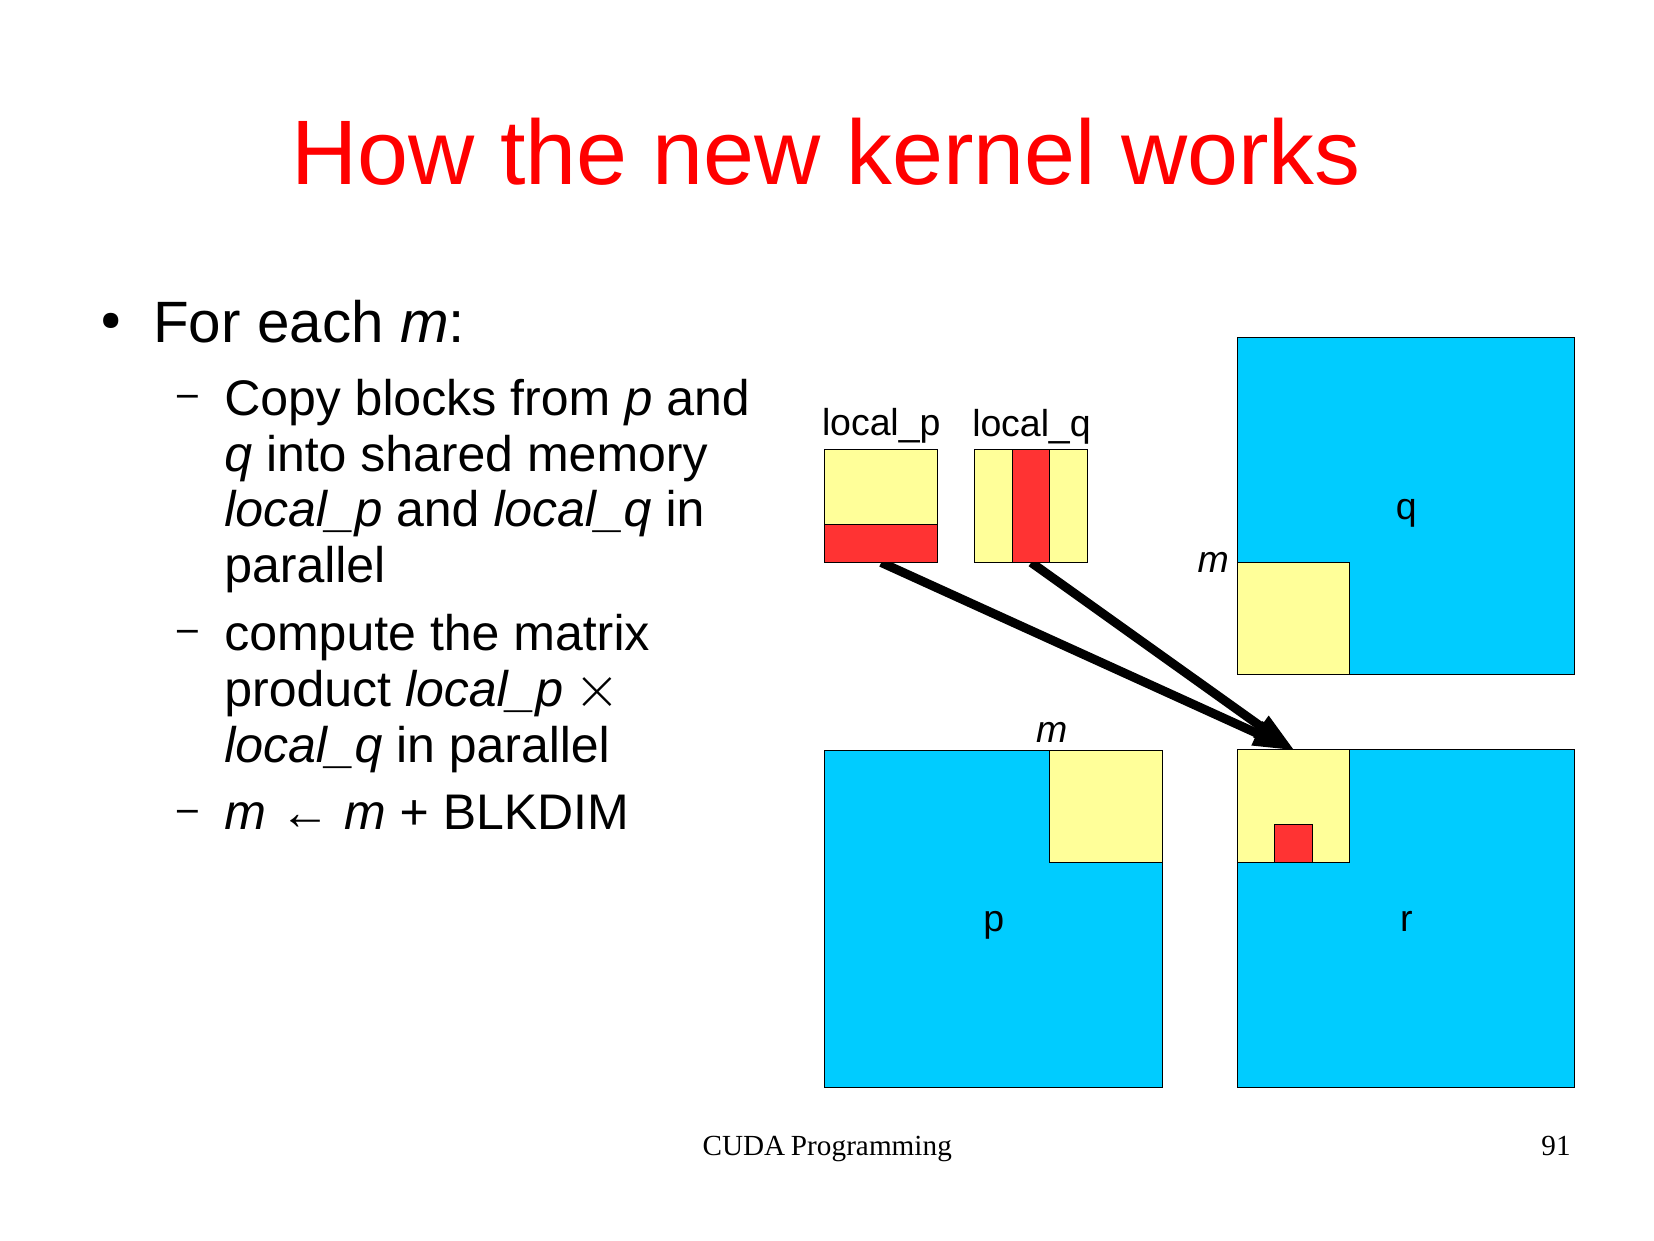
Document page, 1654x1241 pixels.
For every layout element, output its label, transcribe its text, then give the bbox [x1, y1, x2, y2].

text_box [974, 449, 1088, 563]
list For each m: Copy blocks from p and q into shared memory local_p and local_q in parallel compute the matrix product local_p ´ local_q in parallel m ← m + BLKDIM [82, 290, 788, 1109]
text_box local_q [957, 394, 1106, 452]
text_box p [824, 750, 1163, 1088]
text_box [1237, 749, 1350, 863]
title How the new kernel works [82, 49, 1571, 257]
text_box r [1237, 749, 1575, 1088]
text_box [1049, 750, 1163, 863]
text_box m [1021, 700, 1083, 758]
text_box q [1237, 337, 1575, 675]
text_box m [1182, 530, 1244, 588]
text_box [1237, 562, 1350, 675]
text_box [824, 452, 938, 563]
text_box local_p [807, 394, 956, 452]
